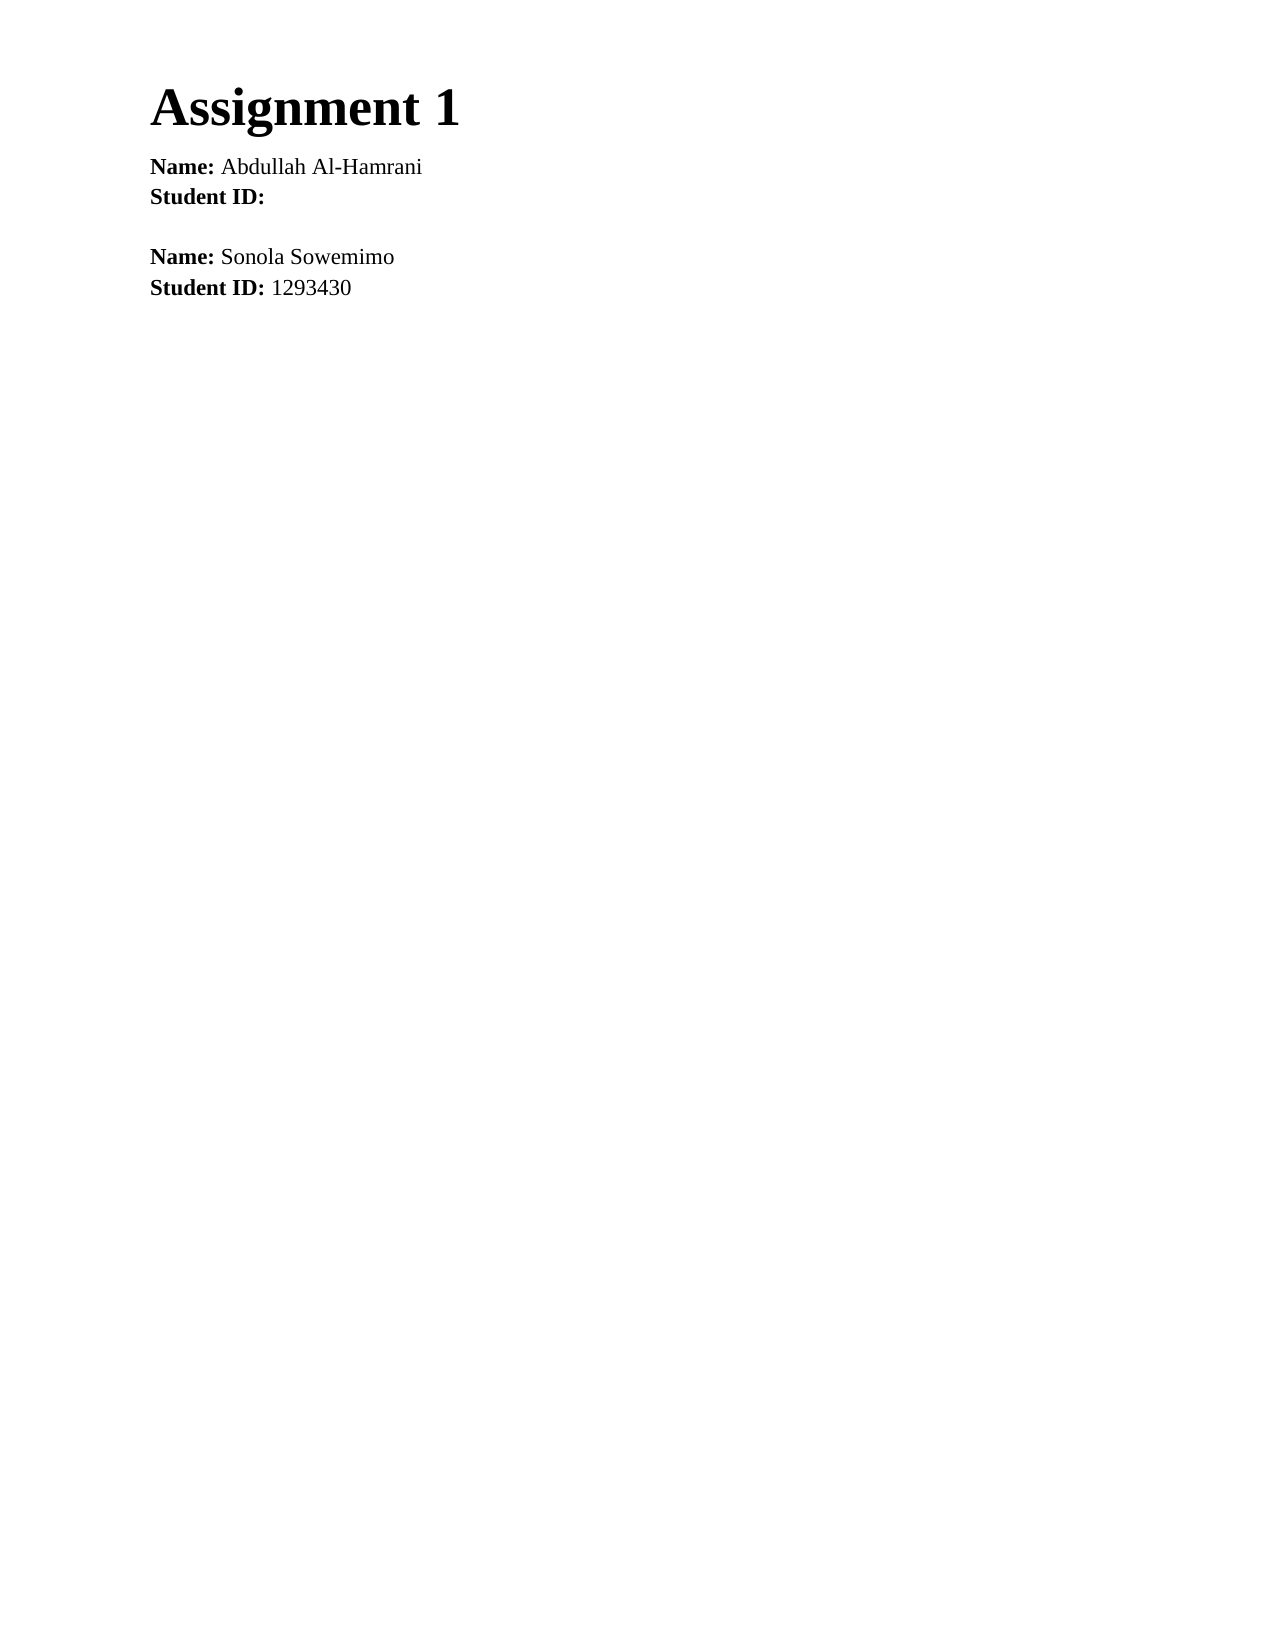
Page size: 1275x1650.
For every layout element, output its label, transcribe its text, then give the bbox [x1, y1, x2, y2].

text Name: Abdullah Al-Hamrani [150, 153, 1125, 179]
text Student ID: [150, 183, 1125, 209]
text Student ID: 1293430 [150, 274, 1125, 300]
text Name: Sonola Sowemimo [150, 243, 1125, 270]
text Assignment 1 [150, 75, 1125, 137]
